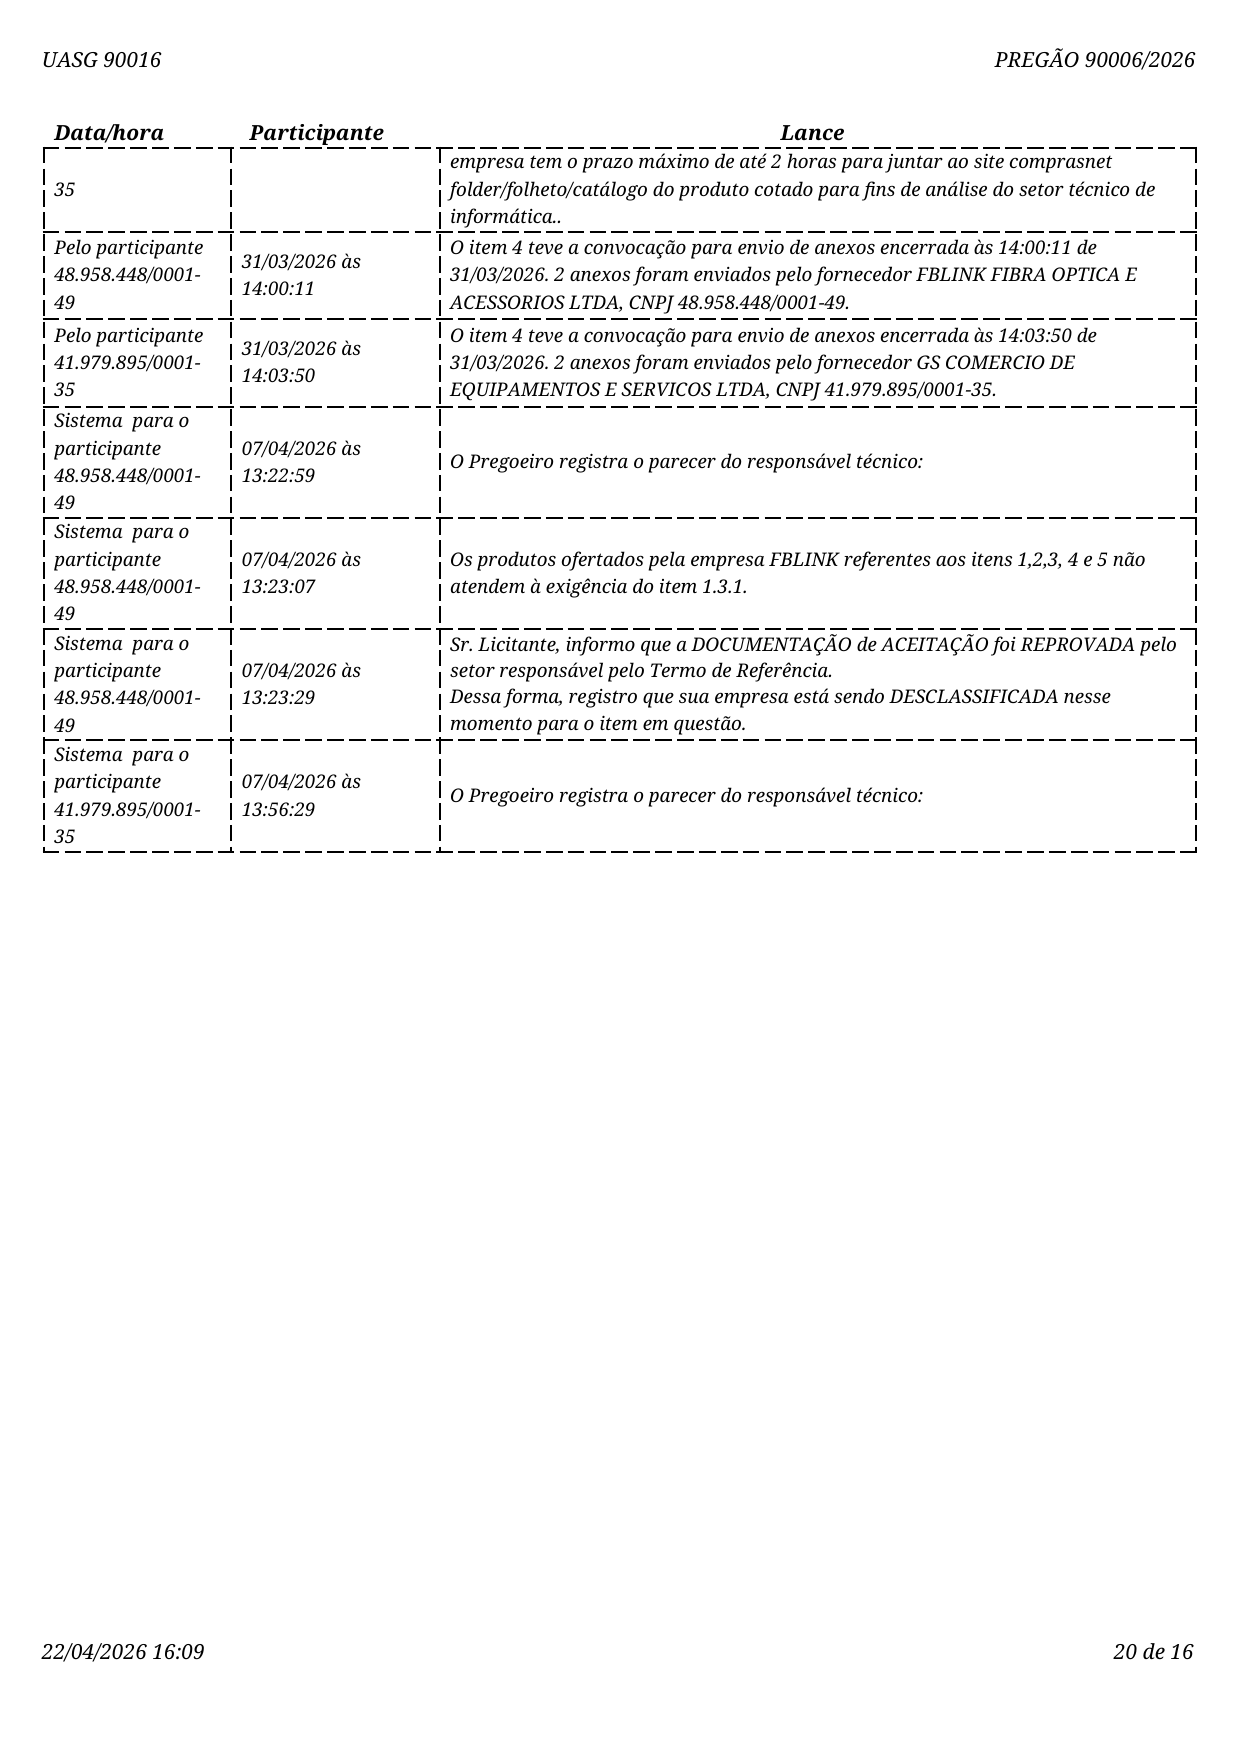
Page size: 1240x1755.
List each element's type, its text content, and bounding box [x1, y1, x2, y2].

table_cell Sistema para o participante 41.979.895/0001-35 [44, 739, 231, 851]
table_cell 07/04/2026 às 13:22:59 [231, 406, 439, 517]
table_cell O item 4 teve a convocação para envio de anexos encerrada às 14:03:50 de 31/03/2026. 2 anexos foram enviados pelo fornecedor GS COMERCIO DE EQUIPAMENTOS E SERVICOS LTDA, CNPJ 41.979.895/0001-35. [440, 318, 1196, 406]
table_cell Sistema para o participante 48.958.448/0001-49 [44, 406, 231, 517]
table_cell Sr. Licitante, informo que a DOCUMENTAÇÃO de ACEITAÇÃO foi REPROVADA pelo setor responsável pelo Termo de Referência. Dessa forma, registro que sua empresa está sendo DESCLASSIFICADA nesse momento para o item em questão. [440, 628, 1196, 739]
table_cell Sistema para o participante 48.958.448/0001-49 [44, 517, 231, 628]
table_cell Pelo participante 48.958.448/0001-49 [44, 231, 231, 318]
table_cell 35 [44, 147, 231, 231]
table_cell Pelo participante 41.979.895/0001-35 [44, 318, 231, 406]
table_cell empresa tem o prazo máximo de até 2 horas para juntar ao site comprasnet folder/folheto/catálogo do produto cotado para fins de análise do setor técnico de informática.. [440, 147, 1196, 231]
table_cell 07/04/2026 às 13:56:29 [231, 739, 439, 851]
table_cell 31/03/2026 às 14:03:50 [231, 318, 439, 406]
table_cell Os produtos ofertados pela empresa FBLINK referentes aos itens 1,2,3, 4 e 5 não atendem à exigência do item 1.3.1. [440, 517, 1196, 628]
table_cell 07/04/2026 às 13:23:07 [231, 517, 439, 628]
table_cell O Pregoeiro registra o parecer do responsável técnico: [440, 739, 1196, 851]
table_cell 31/03/2026 às 14:00:11 [231, 231, 439, 318]
table_cell O item 4 teve a convocação para envio de anexos encerrada às 14:00:11 de 31/03/2026. 2 anexos foram enviados pelo fornecedor FBLINK FIBRA OPTICA E ACESSORIOS LTDA, CNPJ 48.958.448/0001-49. [440, 231, 1196, 318]
table_cell O Pregoeiro registra o parecer do responsável técnico: [440, 406, 1196, 517]
table_cell Sistema para o participante 48.958.448/0001-49 [44, 628, 231, 739]
table_cell 07/04/2026 às 13:23:29 [231, 628, 439, 739]
table_cell [231, 147, 439, 231]
